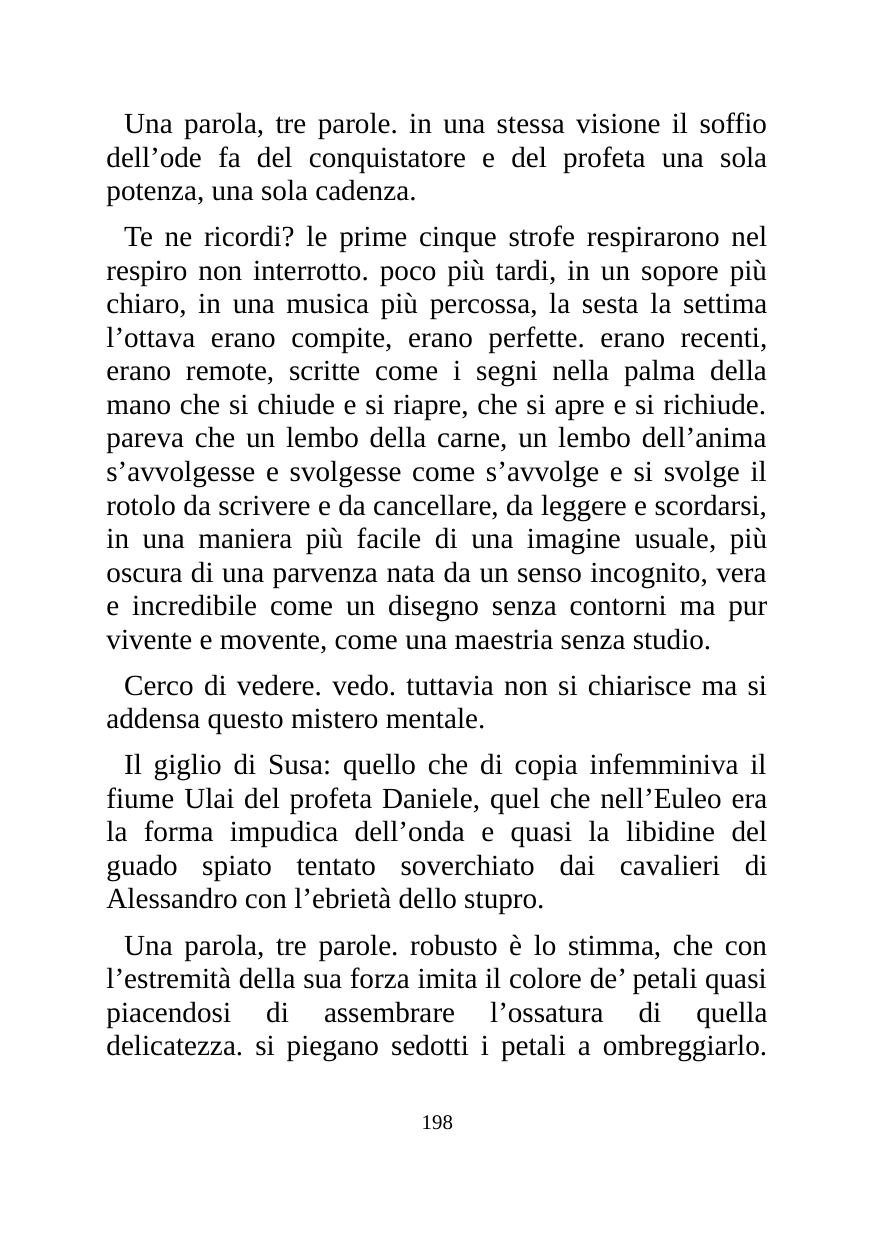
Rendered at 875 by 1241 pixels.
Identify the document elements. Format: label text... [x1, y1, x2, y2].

text Il giglio di Susa: quello che di copia infemminiva il fiume Ulai del profeta Daniele, quel che nell’Euleo era la forma impudica dell’onda e quasi la libidine del guado spiato tentato soverchiato dai cavalieri di Alessandro con l’ebrietà dello stupro. [106, 747, 768, 915]
text Cerco di vedere. vedo. tuttavia non si chiarisce ma si addensa questo mistero mentale. [106, 668, 768, 735]
text Una parola, tre parole. in una stessa visione il soffio dell’ode fa del conquistatore e del profeta una sola potenza, una sola cadenza. [106, 106, 768, 207]
text Una parola, tre parole. robusto è lo stimma, che con l’estremità della sua forza imita il colore de’ petali quasi piacendosi di assembrare l’ossatura di quella delicatezza. si piegano sedotti i petali a ombreggiarlo. [106, 928, 768, 1062]
text Te ne ricordi? le prime cinque strofe respirarono nel respiro non interrotto. poco più tardi, in un sopore più chiaro, in una musica più percossa, la sesta la settima l’ottava erano compite, erano perfette. erano recenti, erano remote, scritte come i segni nella palma della mano che si chiude e si riapre, che si apre e si richiude. pareva che un lembo della carne, un lembo dell’anima s’avvolgesse e svolgesse come s’avvolge e si svolge il rotolo da scrivere e da cancellare, da leggere e scordarsi, in una maniera più facile di una imagine usuale, più oscura di una parvenza nata da un senso incognito, vera e incredibile come un disegno senza contorni ma pur vivente e movente, come una maestria senza studio. [106, 219, 768, 655]
